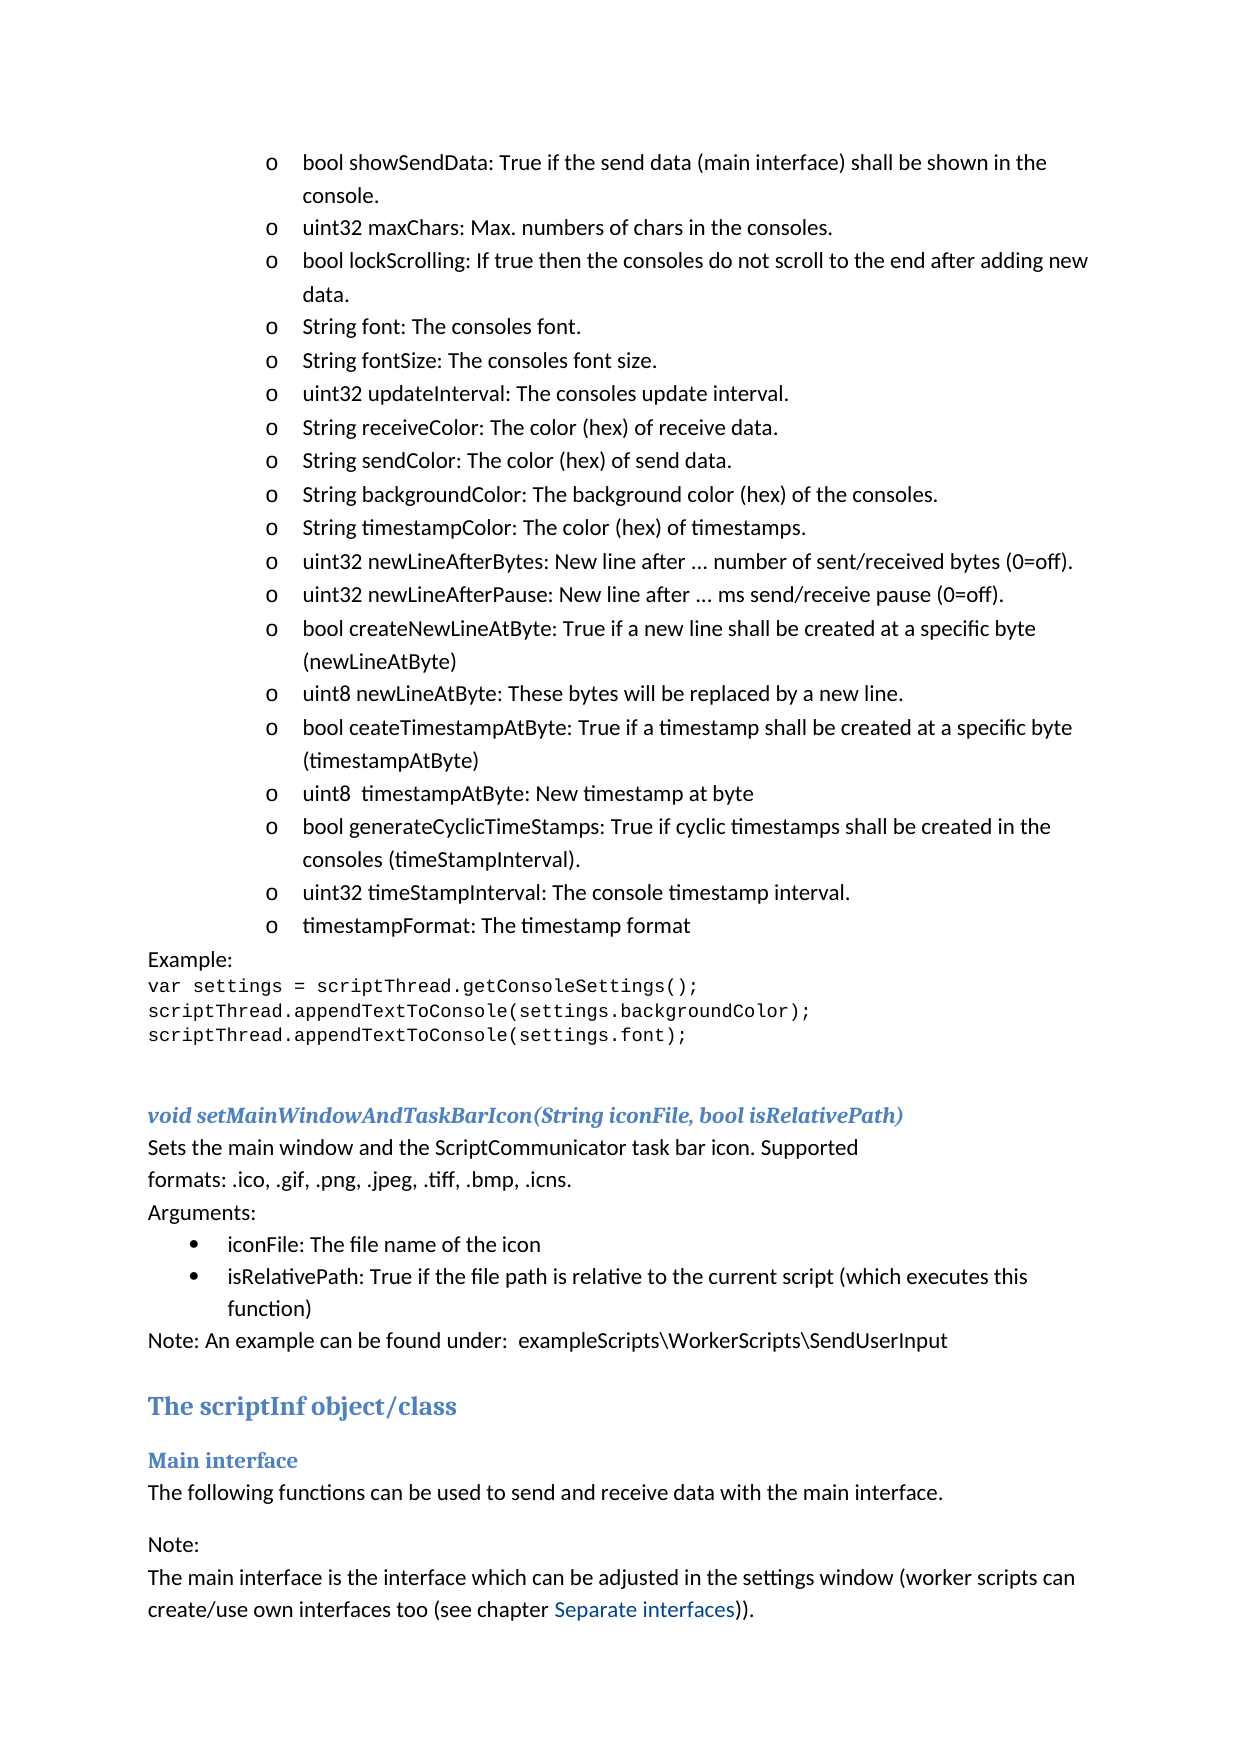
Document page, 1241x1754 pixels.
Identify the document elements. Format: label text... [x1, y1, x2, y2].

text The main interface is the interface which can be adjusted in the settings window (worker scripts can create/use own interfaces too (see chapter Separate interfaces)). [148, 1563, 1093, 1623]
text Note: [148, 1531, 1093, 1559]
list String fontSize: The consoles font size. [265, 346, 1093, 375]
subtitle Main interface [148, 1447, 1093, 1474]
list bool lockScrolling: If true then the consoles do not scroll to the end after adding new data. [265, 247, 1093, 308]
list bool generateCyclicTimeStamps: True if cyclic timestamps shall be created in the consoles (timeStampInterval). [265, 812, 1093, 873]
list String backgroundColor: The background color (hex) of the consoles. [265, 480, 1093, 509]
text scriptThread.appendTextToConsole(settings.backgroundColor); [148, 1001, 1093, 1023]
list uint32 maxChars: Max. numbers of chars in the consoles. [265, 213, 1093, 242]
list uint32 newLineAfterBytes: New line after ... number of sent/received bytes (0=off). [265, 547, 1093, 576]
list bool showSendData: True if the send data (main interface) shall be shown in the console. [265, 148, 1093, 209]
list uint8 timestampAtByte: New timestamp at byte [265, 779, 1093, 808]
list isRelativePath: True if the file path is relative to the current script (which executes this function) [190, 1262, 1093, 1322]
text Sets the main window and the ScriptCommunicator task bar icon. Supported formats: .ico, .gif, .png, .jpeg, .tiff, .bmp, .icns. [148, 1133, 1093, 1193]
list uint8 newLineAtByte: These bytes will be replaced by a new line. [265, 679, 1093, 709]
list iconFile: The file name of the icon [190, 1230, 1093, 1258]
list bool ceateTimestampAtByte: True if a timestamp shall be created at a specific byte (timestampAtByte) [265, 713, 1093, 774]
list String receiveColor: The color (hex) of receive data. [265, 413, 1093, 442]
subtitle void setMainWindowAndTaskBarIcon(String iconFile, bool isRelativePath) [148, 1103, 1093, 1129]
text Arguments: [148, 1198, 1093, 1226]
list uint32 updateInterval: The consoles update interval. [265, 379, 1093, 408]
text scriptThread.appendTextToConsole(settings.font); [148, 1026, 1093, 1047]
list timestampFormat: The timestamp format [265, 911, 1093, 940]
list String font: The consoles font. [265, 312, 1093, 341]
text The following functions can be used to send and receive data with the main interface. [148, 1478, 1093, 1506]
list uint32 newLineAfterPause: New line after ... ms send/receive pause (0=off). [265, 581, 1093, 610]
list String timestampColor: The color (hex) of timestamps. [265, 513, 1093, 543]
list String sendColor: The color (hex) of send data. [265, 446, 1093, 476]
text Example: [148, 945, 1093, 973]
list bool createNewLineAtByte: True if a new line shall be created at a specific byte (newLineAtByte) [265, 614, 1093, 675]
list uint32 timeStampInterval: The console timestamp interval. [265, 878, 1093, 907]
subtitle The scriptInf object/class [148, 1391, 1093, 1422]
list Note: An example can be found under: exampleScripts\WorkerScripts\SendUserInput [148, 1326, 1093, 1354]
text var settings = scriptThread.getConsoleSettings(); [148, 977, 1093, 998]
